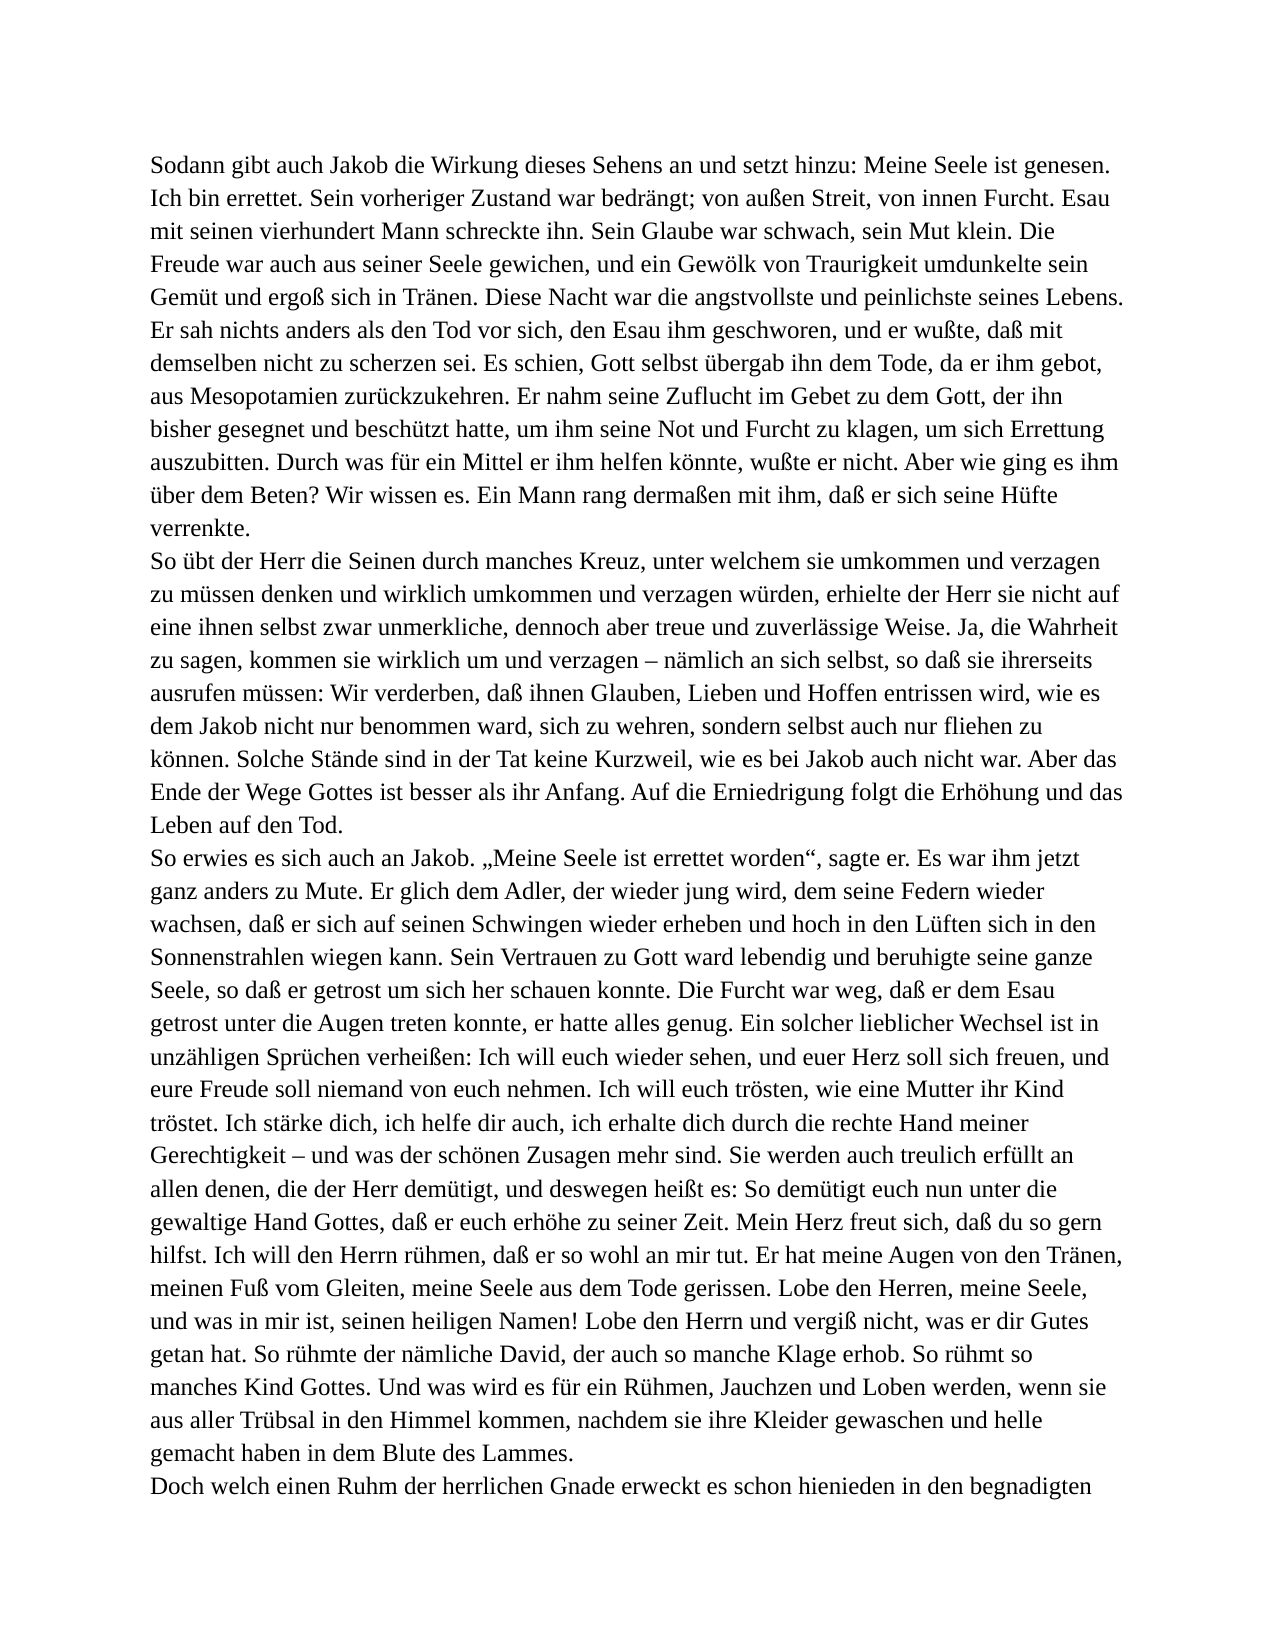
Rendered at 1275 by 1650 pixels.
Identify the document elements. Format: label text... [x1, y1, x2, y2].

text Sodann gibt auch Jakob die Wirkung dieses Sehens an und setzt hinzu: Meine Seele ist genesen. Ich bin errettet. Sein vorheriger Zustand war bedrängt; von außen Streit, von innen Furcht. Esau mit seinen vierhundert Mann schreckte ihn. Sein Glaube war schwach, sein Mut klein. Die Freude war auch aus seiner Seele gewichen, und ein Gewölk von Traurigkeit umdunkelte sein Gemüt und ergoß sich in Tränen. Diese Nacht war die angstvollste und peinlichste seines Lebens. Er sah nichts anders als den Tod vor sich, den Esau ihm geschworen, und er wußte, daß mit demselben nicht zu scherzen sei. Es schien, Gott selbst übergab ihn dem Tode, da er ihm gebot, aus Mesopotamien zurückzukehren. Er nahm seine Zuflucht im Gebet zu dem Gott, der ihn bisher gesegnet und beschützt hatte, um ihm seine Not und Furcht zu klagen, um sich Errettung auszubitten. Durch was für ein Mittel er ihm helfen könnte, wußte er nicht. Aber wie ging es ihm über dem Beten? Wir wissen es. Ein Mann rang dermaßen mit ihm, daß er sich seine Hüfte verrenkte. [150, 150, 1125, 542]
text So erwies es sich auch an Jakob. „Meine Seele ist errettet worden“, sagte er. Es war ihm jetzt ganz anders zu Mute. Er glich dem Adler, der wieder jung wird, dem seine Federn wieder wachsen, daß er sich auf seinen Schwingen wieder erheben und hoch in den Lüften sich in den Sonnenstrahlen wiegen kann. Sein Vertrauen zu Gott ward lebendig und beruhigte seine ganze Seele, so daß er getrost um sich her schauen konnte. Die Furcht war weg, daß er dem Esau getrost unter die Augen treten konnte, er hatte alles genug. Ein solcher lieblicher Wechsel ist in unzähligen Sprüchen verheißen: Ich will euch wieder sehen, und euer Herz soll sich freuen, und eure Freude soll niemand von euch nehmen. Ich will euch trösten, wie eine Mutter ihr Kind tröstet. Ich stärke dich, ich helfe dir auch, ich erhalte dich durch die rechte Hand meiner Gerechtigkeit – und was der schönen Zusagen mehr sind. Sie werden auch treulich erfüllt an allen denen, die der Herr demütigt, und deswegen heißt es: So demütigt euch nun unter die gewaltige Hand Gottes, daß er euch erhöhe zu seiner Zeit. Mein Herz freut sich, daß du so gern hilfst. Ich will den Herrn rühmen, daß er so wohl an mir tut. Er hat meine Augen von den Tränen, meinen Fuß vom Gleiten, meine Seele aus dem Tode gerissen. Lobe den Herren, meine Seele, und was in mir ist, seinen heiligen Namen! Lobe den Herrn und vergiß nicht, was er dir Gutes getan hat. So rühmte der nämliche David, der auch so manche Klage erhob. So rühmt so manches Kind Gottes. Und was wird es für ein Rühmen, Jauchzen und Loben werden, wenn sie aus aller Trübsal in den Himmel kommen, nachdem sie ihre Kleider gewaschen und helle gemacht haben in dem Blute des Lammes. [150, 843, 1125, 1467]
text Doch welch einen Ruhm der herrlichen Gnade erweckt es schon hienieden in den begnadigten [150, 1471, 1125, 1499]
text So übt der Herr die Seinen durch manches Kreuz, unter welchem sie umkommen und verzagen zu müssen denken und wirklich umkommen und verzagen würden, erhielte der Herr sie nicht auf eine ihnen selbst zwar unmerkliche, dennoch aber treue und zuverlässige Weise. Ja, die Wahrheit zu sagen, kommen sie wirklich um und verzagen – nämlich an sich selbst, so daß sie ihrerseits ausrufen müssen: Wir verderben, daß ihnen Glauben, Lieben und Hoffen entrissen wird, wie es dem Jakob nicht nur benommen ward, sich zu wehren, sondern selbst auch nur fliehen zu können. Solche Stände sind in der Tat keine Kurzweil, wie es bei Jakob auch nicht war. Aber das Ende der Wege Gottes ist besser als ihr Anfang. Auf die Erniedrigung folgt die Erhöhung und das Leben auf den Tod. [150, 546, 1125, 839]
